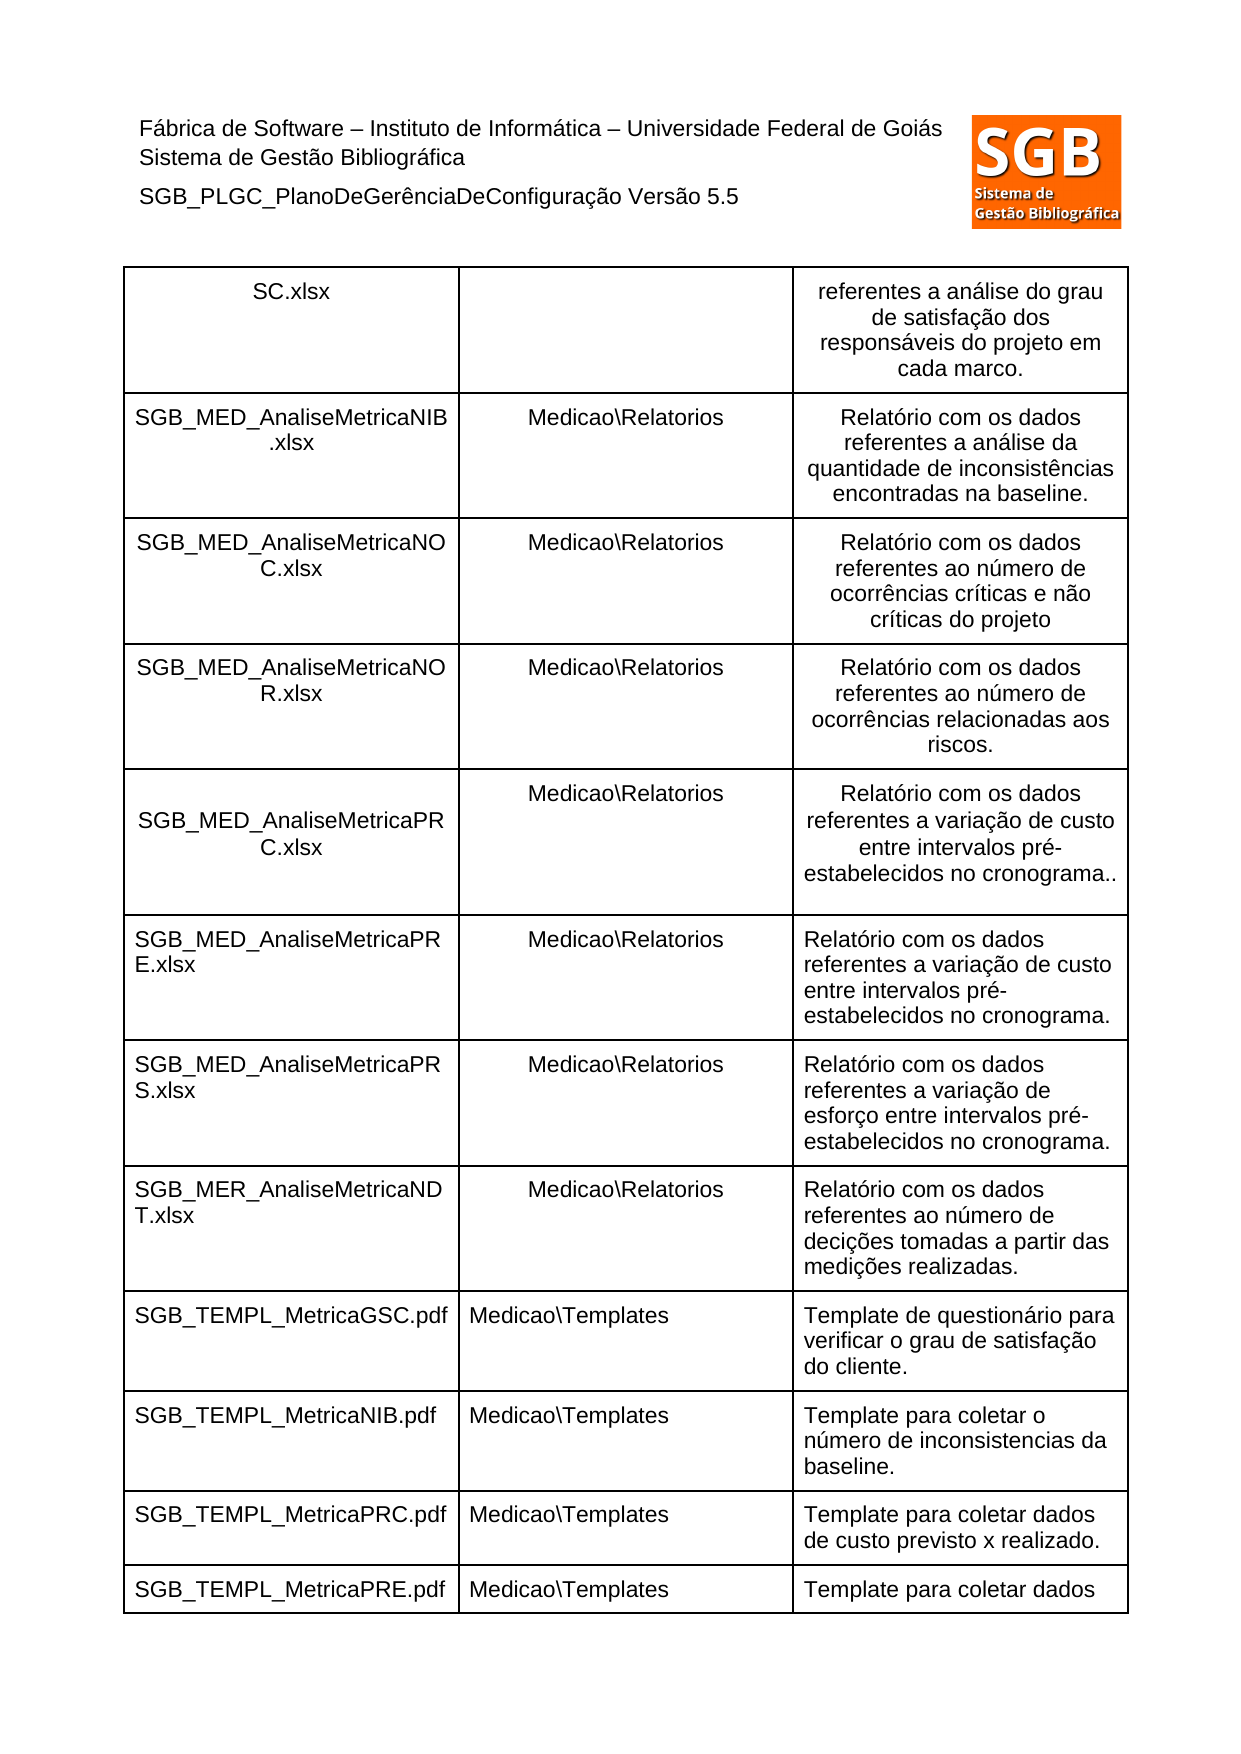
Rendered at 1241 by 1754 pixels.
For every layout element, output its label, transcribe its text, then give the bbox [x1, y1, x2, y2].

table_cell Relatório com os dados referentes a variação de custo entre intervalos pré-estabelecidos no cronograma.. [794, 770, 1127, 914]
table_cell [460, 268, 792, 392]
table_cell Relatório com os dados referentes ao número de ocorrências críticas e não críticas do projeto [794, 519, 1127, 642]
table_cell Relatório com os dados referentes a variação de esforço entre intervalos pré-estabelecidos no cronograma. [794, 1041, 1127, 1164]
table_cell Template de questionário para verificar o grau de satisfação do cliente. [794, 1292, 1127, 1390]
table_cell SGB_MED_AnaliseMetricaPRS.xlsx [125, 1041, 458, 1164]
table_cell Medicao\Templates [460, 1566, 792, 1612]
table_cell referentes a análise do grau de satisfação dos responsáveis do projeto em cada marco. [794, 268, 1127, 392]
table_cell Template para coletar dados de custo previsto x realizado. [794, 1492, 1127, 1564]
table_cell SGB_TEMPL_MetricaPRC.pdf [125, 1492, 458, 1564]
table_cell SGB_MED_AnaliseMetricaNIB.xlsx [125, 394, 458, 517]
picture [971, 115, 1122, 229]
table_cell Relatório com os dados referentes a variação de custo entre intervalos pré-estabelecidos no cronograma. [794, 916, 1127, 1039]
table_cell Template para coletar dados [794, 1566, 1127, 1612]
table_cell SGB_MED_AnaliseMetricaNOR.xlsx [125, 645, 458, 768]
table_cell SGB_TEMPL_MetricaGSC.pdf [125, 1292, 458, 1390]
table_cell SGB_MED_AnaliseMetricaNOC.xlsx [125, 519, 458, 642]
table_cell SGB_MED_AnaliseMetricaPRC.xlsx [125, 770, 458, 914]
table_cell SGB_TEMPL_MetricaPRE.pdf [125, 1566, 458, 1612]
table_cell Relatório com os dados referentes a análise da quantidade de inconsistências encontradas na baseline. [794, 394, 1127, 517]
table_cell SGB_MED_AnaliseMetricaPRE.xlsx [125, 916, 458, 1039]
table_cell Medicao\Templates [460, 1392, 792, 1489]
table_cell Relatório com os dados referentes ao número de decições tomadas a partir das medições realizadas. [794, 1167, 1127, 1290]
table_cell Medicao\Templates [460, 1492, 792, 1564]
table_cell Template para coletar o número de inconsistencias da baseline. [794, 1392, 1127, 1489]
table_cell Medicao\Relatorios [460, 1167, 792, 1290]
table_cell Medicao\Relatorios [460, 770, 792, 914]
table_cell SGB_TEMPL_MetricaNIB.pdf [125, 1392, 458, 1489]
table_cell Relatório com os dados referentes ao número de ocorrências relacionadas aos riscos. [794, 645, 1127, 768]
table_cell Medicao\Relatorios [460, 1041, 792, 1164]
table_cell Medicao\Templates [460, 1292, 792, 1390]
table_cell Medicao\Relatorios [460, 645, 792, 768]
table_cell Medicao\Relatorios [460, 519, 792, 642]
table_cell Medicao\Relatorios [460, 916, 792, 1039]
table_cell SC.xlsx [125, 268, 458, 392]
table_cell Medicao\Relatorios [460, 394, 792, 517]
table_cell SGB_MER_AnaliseMetricaNDT.xlsx [125, 1167, 458, 1290]
